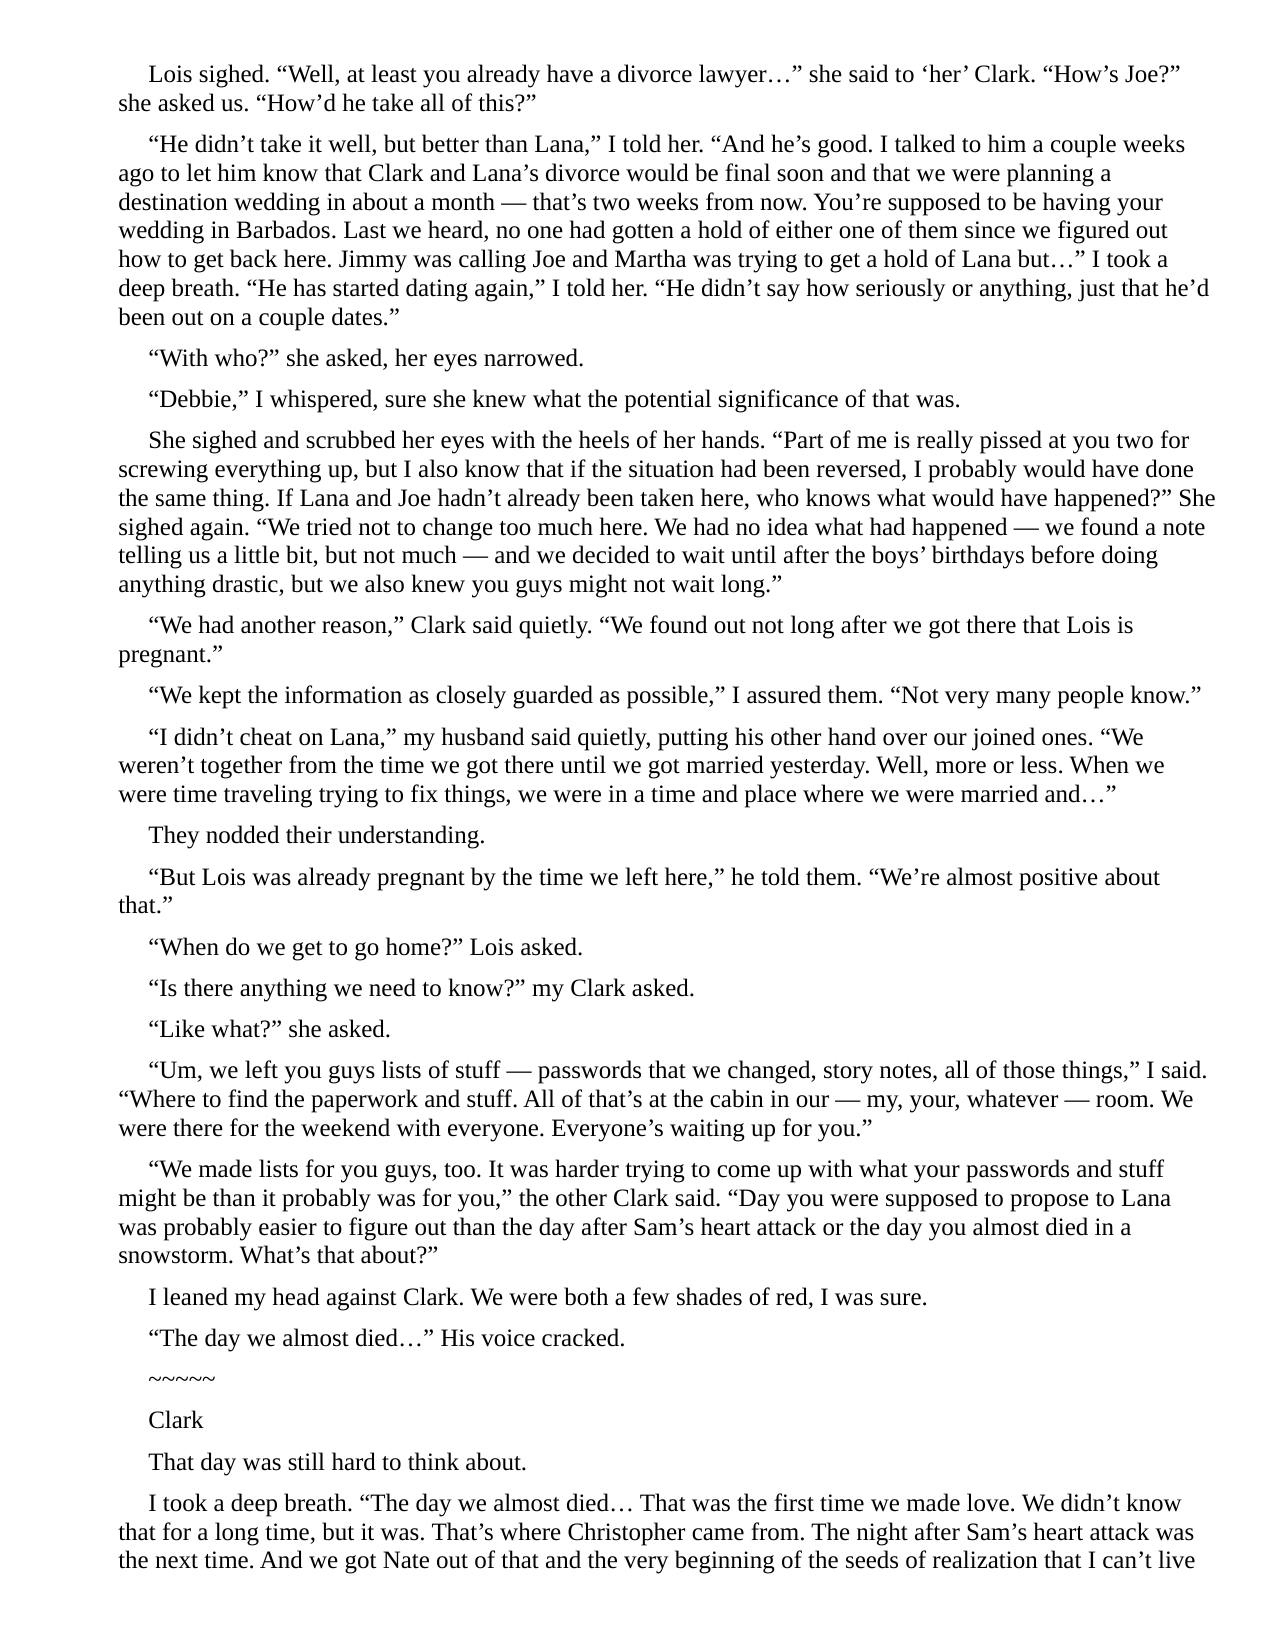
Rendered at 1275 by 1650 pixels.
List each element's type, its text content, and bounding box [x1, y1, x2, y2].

text “The day we almost died…” His voice cracked. [118, 1323, 1216, 1352]
text “He didn’t take it well, but better than Lana,” I told her. “And he’s good. I talked to him a couple weeks ago to let him know that Clark and Lana’s divorce would be final soon and that we were planning a destination wedding in about a month — that’s two weeks from now. You’re supposed to be having your wedding in Barbados. Last we heard, no one had gotten a hold of either one of them since we figured out how to get back here. Jimmy was calling Joe and Martha was trying to get a hold of Lana but…” I took a deep breath. “He has started dating again,” I told her. “He didn’t say how seriously or anything, just that he’d been out on a couple dates.” [118, 129, 1216, 330]
text She sighed and scrubbed her eyes with the heels of her hands. “Part of me is really pissed at you two for screwing everything up, but I also know that if the situation had been reversed, I probably would have done the same thing. If Lana and Joe hadn’t already been taken here, who knows what would have happened?” She sighed again. “We tried not to change too much here. We had no idea what had happened — we found a note telling us a little bit, but not much — and we decided to wait until after the boys’ birthdays before doing anything drastic, but we also knew you guys might not wait long.” [118, 425, 1216, 598]
text “We had another reason,” Clark said quietly. “We found out not long after we got there that Lois is pregnant.” [118, 610, 1216, 668]
text “Like what?” she asked. [118, 1014, 1216, 1043]
text ~~~~~ [118, 1364, 1216, 1393]
text I took a deep breath. “The day we almost died… That was the first time we made love. We didn’t know that for a long time, but it was. That’s where Christopher came from. The night after Sam’s heart attack was the next time. And we got Nate out of that and the very beginning of the seeds of realization that I can’t live [118, 1488, 1216, 1574]
text “We kept the information as closely guarded as possible,” I assured them. “Not very many people know.” [118, 680, 1216, 709]
text They nodded their understanding. [118, 820, 1216, 849]
text Clark [118, 1405, 1216, 1434]
text That day was still hard to think about. [118, 1447, 1216, 1475]
text I leaned my head against Clark. We were both a few shades of red, I was sure. [118, 1282, 1216, 1310]
text “We made lists for you guys, too. It was harder trying to come up with what your passwords and stuff might be than it probably was for you,” the other Clark said. “Day you were supposed to propose to Lana was probably easier to figure out than the day after Sam’s heart attack or the day you almost died in a snowstorm. What’s that about?” [118, 1154, 1216, 1269]
text “Is there anything we need to know?” my Clark asked. [118, 973, 1216, 1002]
text “Debbie,” I whispered, sure she knew what the potential significance of that was. [118, 384, 1216, 413]
text “Um, we left you guys lists of stuff — passwords that we changed, story notes, all of those things,” I said. “Where to find the paperwork and stuff. All of that’s at the cabin in our — my, your, whatever — room. We were there for the weekend with everyone. Everyone’s waiting up for you.” [118, 1055, 1216, 1142]
text “But Lois was already pregnant by the time we left here,” he told them. “We’re almost positive about that.” [118, 862, 1216, 919]
text Lois sighed. “Well, at least you already have a divorce lawyer…” she said to ‘her’ Clark. “How’s Joe?” she asked us. “How’d he take all of this?” [118, 59, 1216, 117]
text “With who?” she asked, her eyes narrowed. [118, 343, 1216, 372]
text “When do we get to go home?” Lois asked. [118, 932, 1216, 960]
text “I didn’t cheat on Lana,” my husband said quietly, putting his other hand over our joined ones. “We weren’t together from the time we got there until we got married yesterday. Well, more or less. When we were time traveling trying to fix things, we were in a time and place where we were married and…” [118, 722, 1216, 808]
